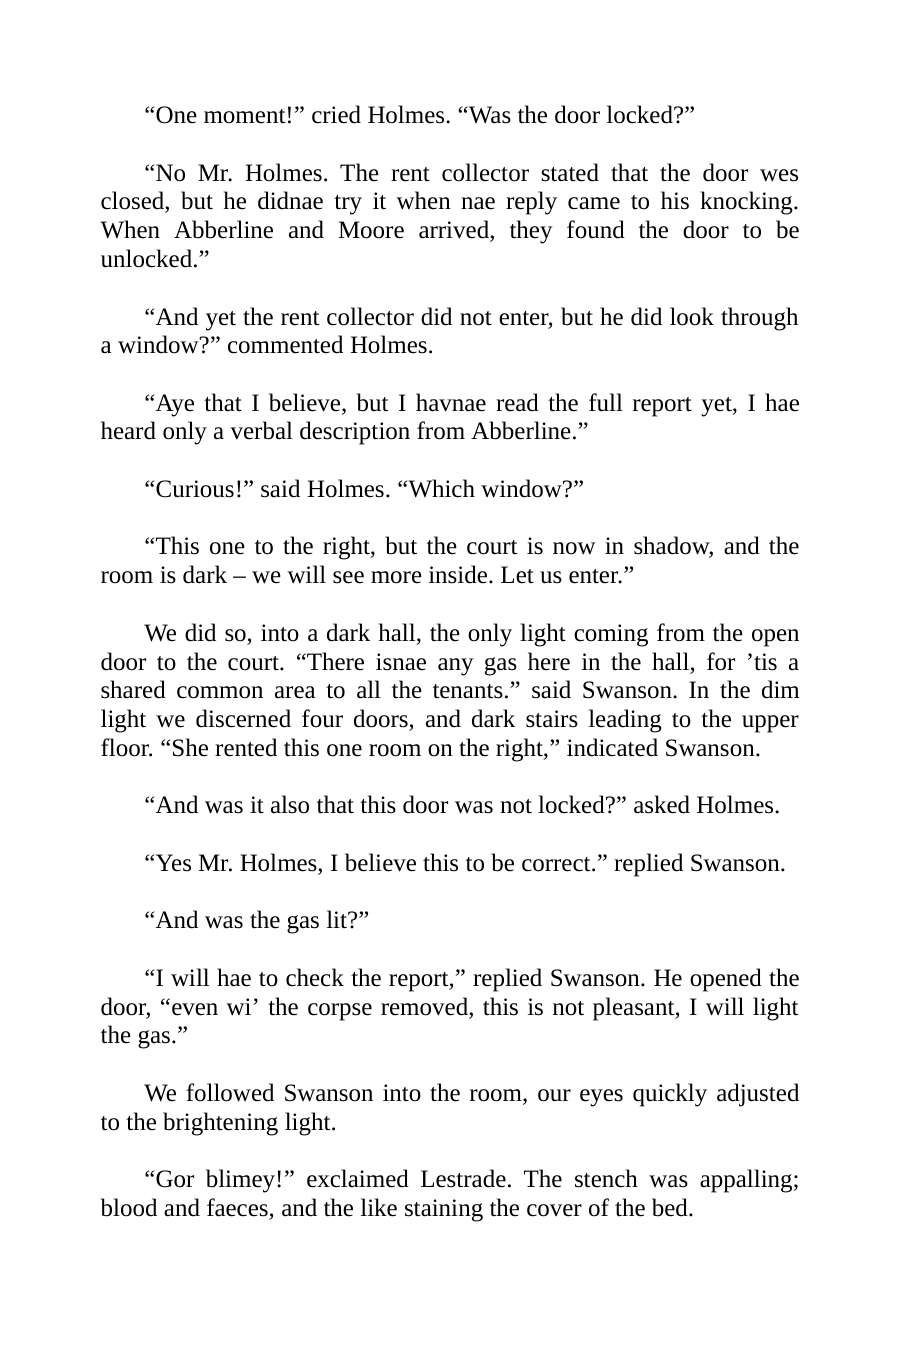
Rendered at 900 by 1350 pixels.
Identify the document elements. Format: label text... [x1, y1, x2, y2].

text We did so, into a dark hall, the only light coming from the open door to the court. “There isnae any gas here in the hall, for ’tis a shared common area to all the tenants.” said Swanson. In the dim light we discerned four doors, and dark stairs leading to the upper floor. “She rented this one room on the right,” indicated Swanson. [100, 618, 799, 762]
text “Yes Mr. Holmes, I believe this to be correct.” replied Swanson. [100, 848, 799, 877]
text “Aye that I believe, but I havnae read the full report yet, I hae heard only a verbal description from Abberline.” [100, 388, 799, 445]
text “One moment!” cried Holmes. “Was the door locked?” [100, 100, 799, 129]
text “This one to the right, but the court is now in shadow, and the room is dark – we will see more inside. Let us enter.” [100, 532, 799, 589]
text We followed Swanson into the room, our eyes quickly adjusted to the brightening light. [100, 1078, 799, 1135]
text “And was it also that this door was not locked?” asked Holmes. [100, 790, 799, 848]
text “Gor blimey!” exclaimed Lestrade. The stench was appalling; blood and faeces, and the like staining the cover of the bed. [100, 1164, 799, 1222]
text “And yet the rent collector did not enter, but he did look through a window?” commented Holmes. [100, 302, 799, 359]
text “Curious!” said Holmes. “Which window?” [100, 474, 799, 503]
text “And was the gas lit?” [100, 905, 799, 934]
text “I will hae to check the report,” replied Swanson. He opened the door, “even wi’ the corpse removed, this is not pleasant, I will light the gas.” [100, 963, 799, 1049]
text “No Mr. Holmes. The rent collector stated that the door wes closed, but he didnae try it when nae reply came to his knocking. When Abberline and Moore arrived, they found the door to be unlocked.” [100, 158, 799, 273]
